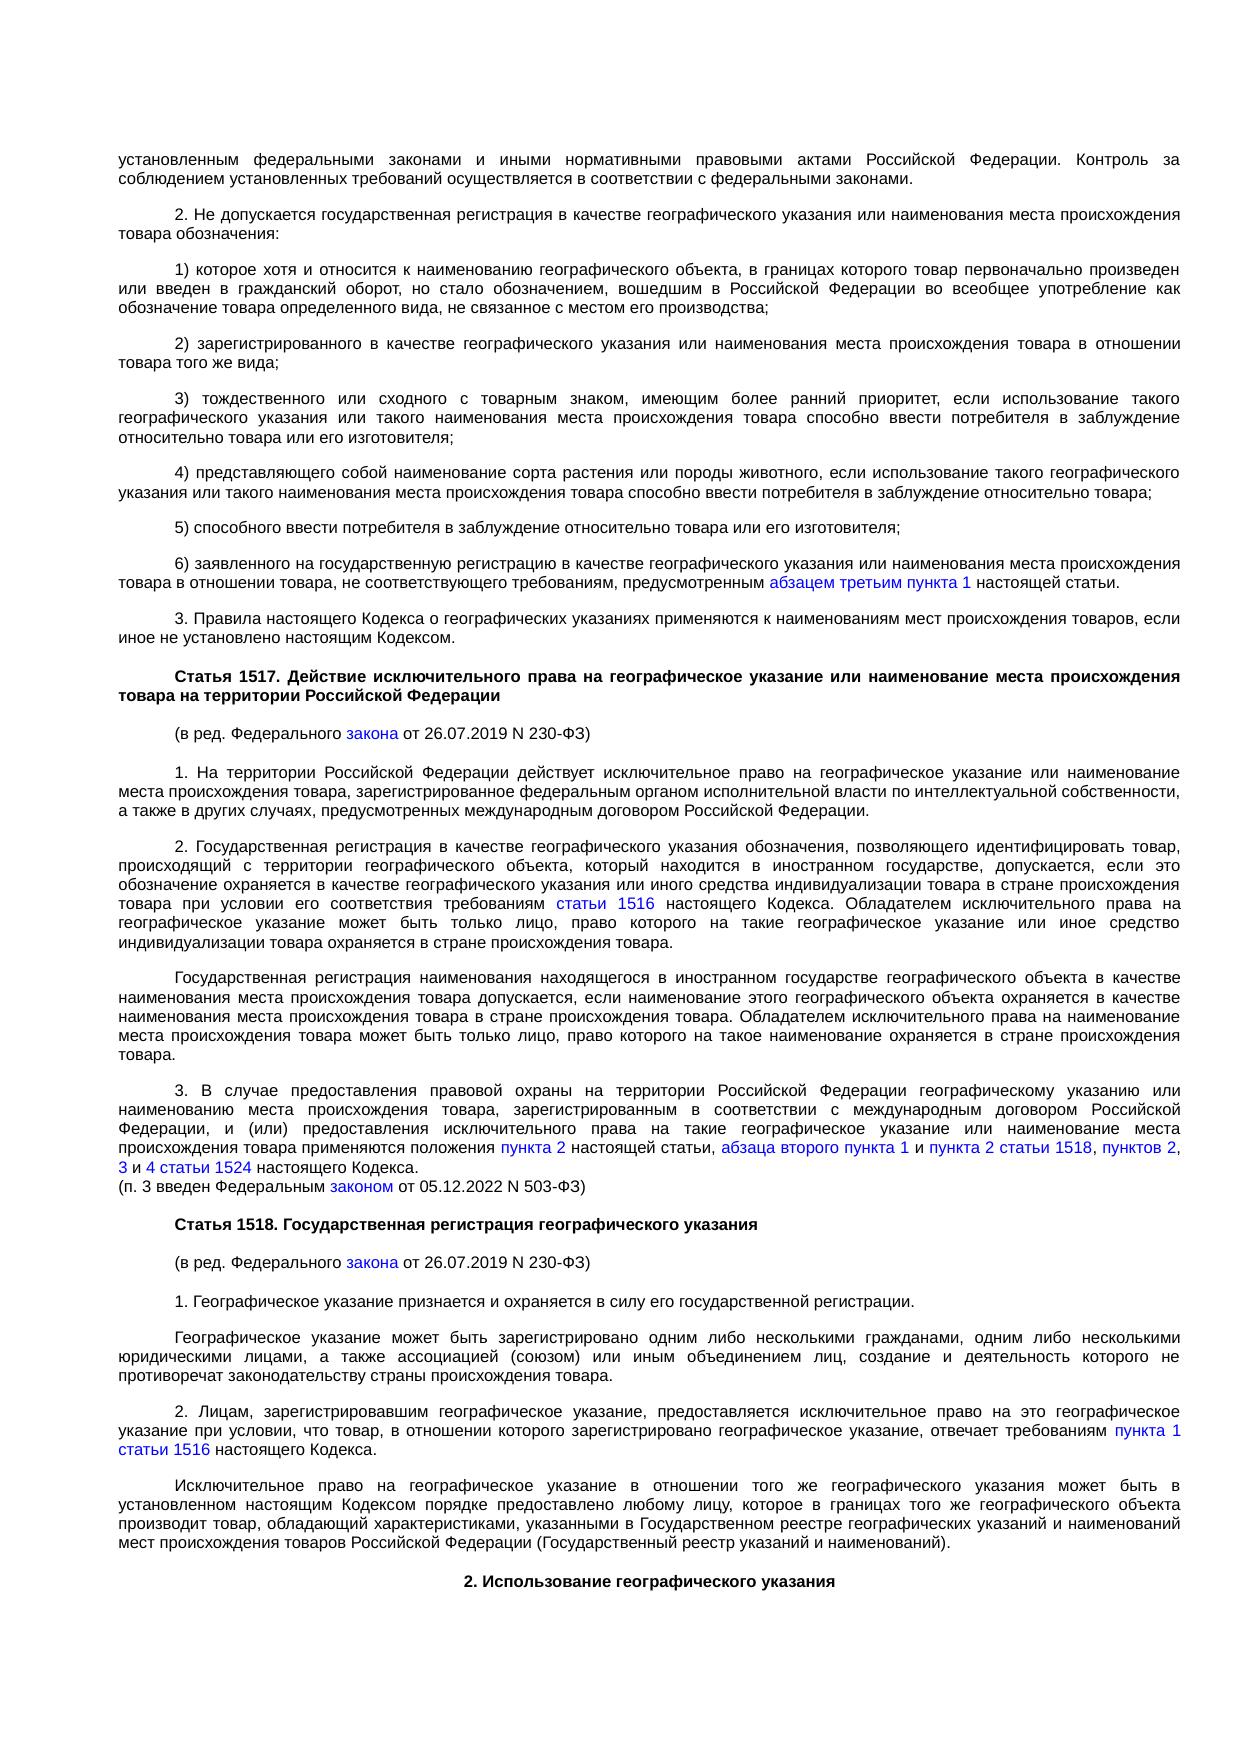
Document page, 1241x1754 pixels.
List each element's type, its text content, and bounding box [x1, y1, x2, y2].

subtitle Статья 1517. Действие исключительного права на географическое указание или наименование места происхождения товара на территории Российской Федерации [118, 667, 1181, 705]
text 2. Не допускается государственная регистрация в качестве географического указания или наименования места происхождения товара обозначения: [118, 205, 1181, 243]
text 3. В случае предоставления правовой охраны на территории Российской Федерации географическому указанию или наименованию места происхождения товара, зарегистрированным в соответствии с международным договором Российской Федерации, и (или) предоставления исключительного права на такие географическое указание или наименование места происхождения товара применяются положения пункта 2 настоящей статьи, абзаца второго пункта 1 и пункта 2 статьи 1518, пунктов 2, 3 и 4 статьи 1524 настоящего Кодекса. [118, 1081, 1181, 1177]
text 4) представляющего собой наименование сорта растения или породы животного, если использование такого географического указания или такого наименования места происхождения товара способно ввести потребителя в заблуждение относительно товара; [118, 463, 1181, 502]
text (в ред. Федерального закона от 26.07.2019 N 230-ФЗ) [118, 724, 1181, 743]
text установленным федеральными законами и иными нормативными правовыми актами Российской Федерации. Контроль за соблюдением установленных требований осуществляется в соответствии с федеральными законами. [118, 150, 1181, 188]
text 2) зарегистрированного в качестве географического указания или наименования места происхождения товара в отношении товара того же вида; [118, 334, 1181, 372]
text 5) способного ввести потребителя в заблуждение относительно товара или его изготовителя; [118, 518, 1181, 537]
text 1) которое хотя и относится к наименованию географического объекта, в границах которого товар первоначально произведен или введен в гражданский оборот, но стало обозначением, вошедшим в Российской Федерации во всеобщее употребление как обозначение товара определенного вида, не связанное с местом его производства; [118, 260, 1181, 317]
text (п. 3 введен Федеральным законом от 05.12.2022 N 503-ФЗ) [118, 1177, 1181, 1196]
text 1. На территории Российской Федерации действует исключительное право на географическое указание или наименование места происхождения товара, зарегистрированное федеральным органом исполнительной власти по интеллектуальной собственности, а также в других случаях, предусмотренных международным договором Российской Федерации. [118, 762, 1181, 820]
subtitle Статья 1518. Государственная регистрация географического указания [118, 1215, 1181, 1234]
text 3. Правила настоящего Кодекса о географических указаниях применяются к наименованиям мест происхождения товаров, если иное не установлено настоящим Кодексом. [118, 609, 1181, 647]
text (в ред. Федерального закона от 26.07.2019 N 230-ФЗ) [118, 1253, 1181, 1272]
text 1. Географическое указание признается и охраняется в силу его государственной регистрации. [118, 1292, 1181, 1311]
text Географическое указание может быть зарегистрировано одним либо несколькими гражданами, одним либо несколькими юридическими лицами, а также ассоциацией (союзом) или иным объединением лиц, создание и деятельность которого не противоречат законодательству страны происхождения товара. [118, 1327, 1181, 1385]
subtitle 2. Использование географического указания [118, 1572, 1181, 1591]
text 2. Лицам, зарегистрировавшим географическое указание, предоставляется исключительное право на это географическое указание при условии, что товар, в отношении которого зарегистрировано географическое указание, отвечает требованиям пункта 1 статьи 1516 настоящего Кодекса. [118, 1402, 1181, 1459]
text 3) тождественного или сходного с товарным знаком, имеющим более ранний приоритет, если использование такого географического указания или такого наименования места происхождения товара способно ввести потребителя в заблуждение относительно товара или его изготовителя; [118, 389, 1181, 447]
text Исключительное право на географическое указание в отношении того же географического указания может быть в установленном настоящим Кодексом порядке предоставлено любому лицу, которое в границах того же географического объекта производит товар, обладающий характеристиками, указанными в Государственном реестре географических указаний и наименований мест происхождения товаров Российской Федерации (Государственный реестр указаний и наименований). [118, 1476, 1181, 1552]
text Государственная регистрация наименования находящегося в иностранном государстве географического объекта в качестве наименования места происхождения товара допускается, если наименование этого географического объекта охраняется в качестве наименования места происхождения товара в стране происхождения товара. Обладателем исключительного права на наименование места происхождения товара может быть только лицо, право которого на такое наименование охраняется в стране происхождения товара. [118, 968, 1181, 1064]
text 2. Государственная регистрация в качестве географического указания обозначения, позволяющего идентифицировать товар, происходящий с территории географического объекта, который находится в иностранном государстве, допускается, если это обозначение охраняется в качестве географического указания или иного средства индивидуализации товара в стране происхождения товара при условии его соответствия требованиям статьи 1516 настоящего Кодекса. Обладателем исключительного права на географическое указание может быть только лицо, право которого на такие географическое указание или иное средство индивидуализации товара охраняется в стране происхождения товара. [118, 837, 1181, 952]
text 6) заявленного на государственную регистрацию в качестве географического указания или наименования места происхождения товара в отношении товара, не соответствующего требованиям, предусмотренным абзацем третьим пункта 1 настоящей статьи. [118, 554, 1181, 592]
